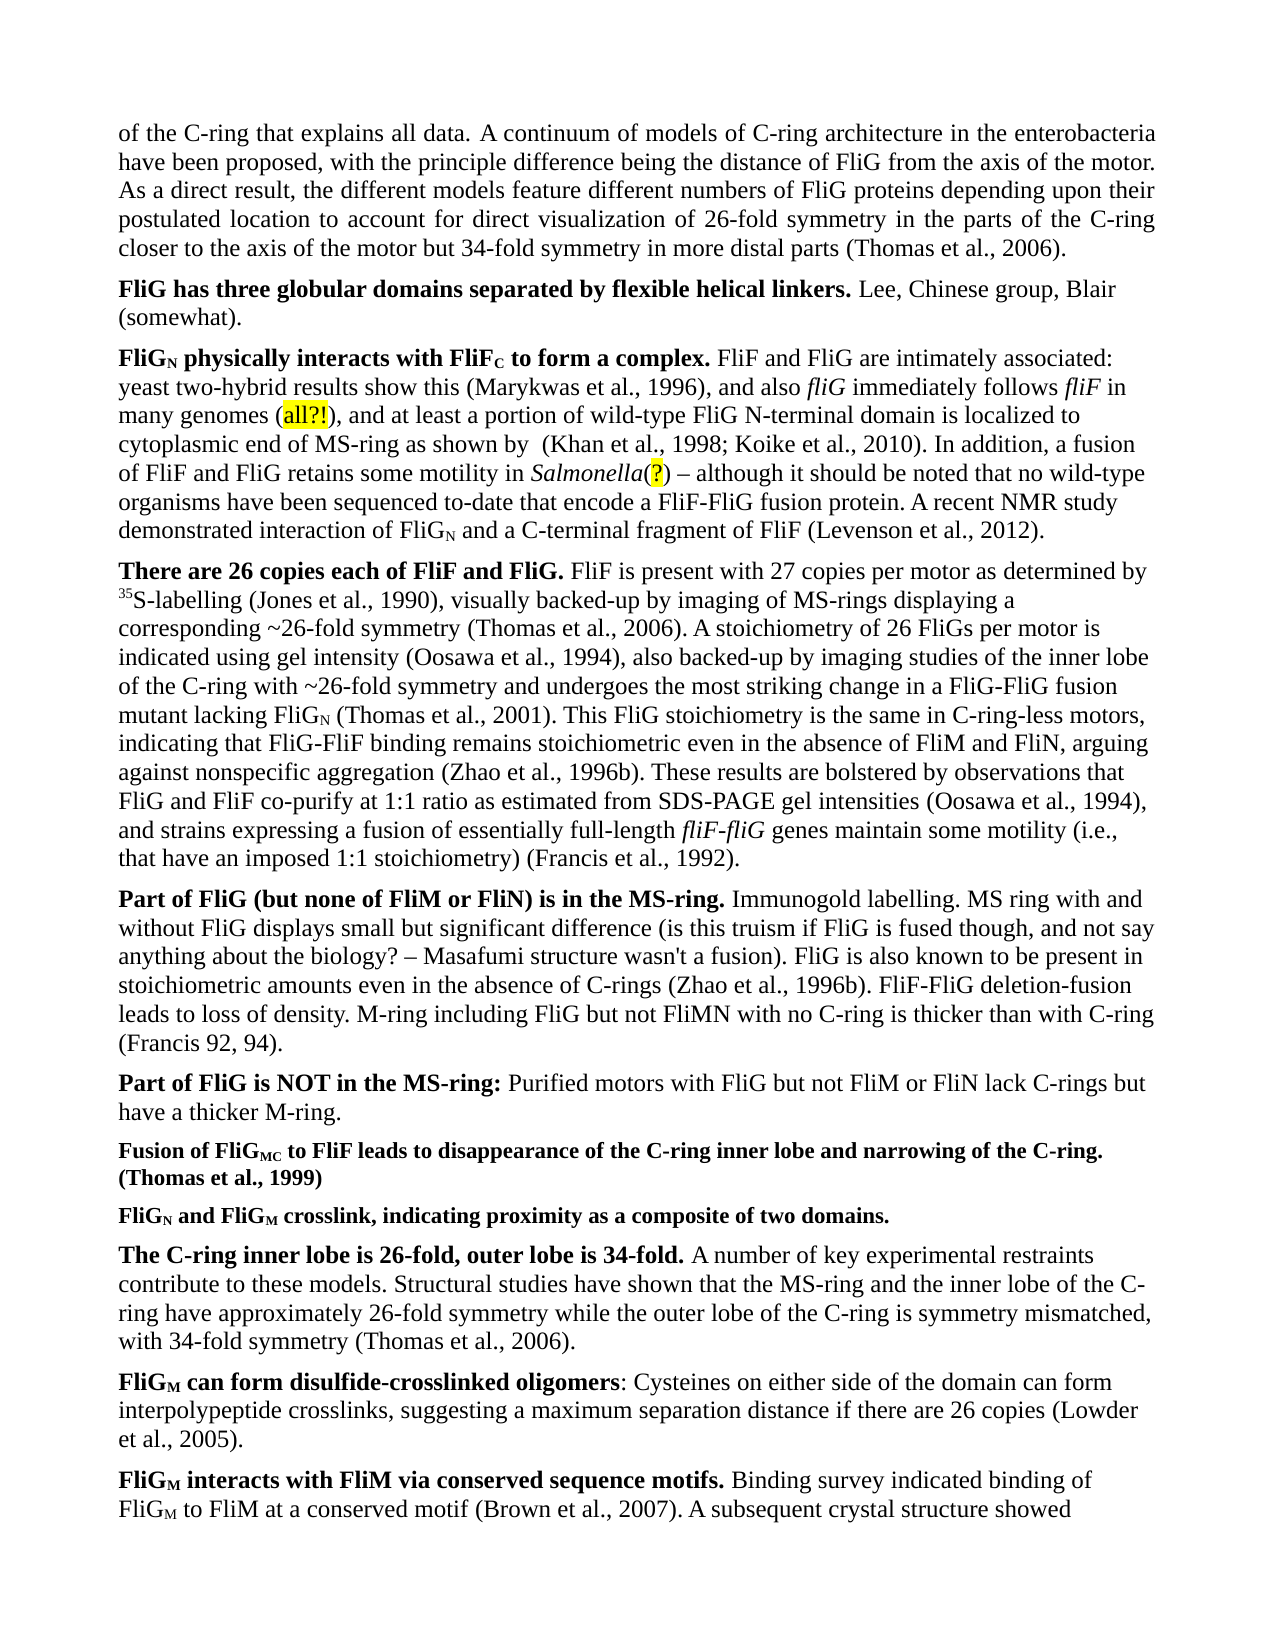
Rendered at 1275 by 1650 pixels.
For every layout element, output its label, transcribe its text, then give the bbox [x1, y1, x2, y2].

text Part of FliG is NOT in the MS-ring: Purified motors with FliG but not FliM or FliN lack C-rings but have a thicker M-ring. [118, 1068, 1157, 1126]
text FliG has three globular domains separated by flexible helical linkers. Lee, Chinese group, Blair (somewhat). [118, 274, 1157, 331]
text Part of FliG (but none of FliM or FliN) is in the MS-ring. Immunogold labelling. MS ring with and without FliG displays small but significant difference (is this truism if FliG is fused though, and not say anything about the biology? – Masafumi structure wasn't a fusion). FliG is also known to be present in stoichiometric amounts even in the absence of C-rings (Zhao et al., 1996b). FliF-FliG deletion-fusion leads to loss of density. M-ring including FliG but not FliMN with no C-ring is thicker than with C-ring (Francis 92, 94). [118, 884, 1157, 1056]
text The C-ring inner lobe is 26-fold, outer lobe is 34-fold. A number of key experimental restraints contribute to these models. Structural studies have shown that the MS-ring and the inner lobe of the C-ring have approximately 26-fold symmetry while the outer lobe of the C-ring is symmetry mismatched, with 34-fold symmetry (Thomas et al., 2006). [118, 1240, 1157, 1355]
text FliGM can form disulfide-crosslinked oligomers: Cysteines on either side of the domain can form interpolypeptide crosslinks, suggesting a maximum separation distance if there are 26 copies (Lowder et al., 2005). [118, 1367, 1157, 1453]
text Fusion of FliGMC to FliF leads to disappearance of the C-ring inner lobe and narrowing of the C-ring. (Thomas et al., 1999) [118, 1137, 1157, 1190]
text of the C-ring that explains all data. A continuum of models of C-ring architecture in the enterobacteria have been proposed, with the principle difference being the distance of FliG from the axis of the motor. As a direct result, the different models feature different numbers of FliG proteins depending upon their postulated location to account for direct visualization of 26-fold symmetry in the parts of the C-ring closer to the axis of the motor but 34-fold symmetry in more distal parts (Thomas et al., 2006). [118, 118, 1157, 262]
text FliGN and FliGM crosslink, indicating proximity as a composite of two domains. [118, 1202, 1157, 1228]
text FliGN physically interacts with FliFC to form a complex. FliF and FliG are intimately associated: yeast two-hybrid results show this (Marykwas et al., 1996), and also fliG immediately follows fliF in many genomes (all?!), and at least a portion of wild-type FliG N-terminal domain is localized to cytoplasmic end of MS-ring as shown by (Khan et al., 1998; Koike et al., 2010). In addition, a fusion of FliF and FliG retains some motility in Salmonella(?) – although it should be noted that no wild-type organisms have been sequenced to-date that encode a FliF-FliG fusion protein. A recent NMR study demonstrated interaction of FliGN and a C-terminal fragment of FliF (Levenson et al., 2012). [118, 343, 1157, 544]
text FliGM interacts with FliM via conserved sequence motifs. Binding survey indicated binding of FliGM to FliM at a conserved motif (Brown et al., 2007). A subsequent crystal structure showed [118, 1465, 1157, 1522]
text There are 26 copies each of FliF and FliG. FliF is present with 27 copies per motor as determined by 35S-labelling (Jones et al., 1990), visually backed-up by imaging of MS-rings displaying a corresponding ~26-fold symmetry (Thomas et al., 2006). A stoichiometry of 26 FliGs per motor is indicated using gel intensity (Oosawa et al., 1994), also backed-up by imaging studies of the inner lobe of the C-ring with ~26-fold symmetry and undergoes the most striking change in a FliG-FliG fusion mutant lacking FliGN (Thomas et al., 2001). This FliG stoichiometry is the same in C-ring-less motors, indicating that FliG-FliF binding remains stoichiometric even in the absence of FliM and FliN, arguing against nonspecific aggregation (Zhao et al., 1996b). These results are bolstered by observations that FliG and FliF co-purify at 1:1 ratio as estimated from SDS-PAGE gel intensities (Oosawa et al., 1994), and strains expressing a fusion of essentially full-length fliF-fliG genes maintain some motility (i.e., that have an imposed 1:1 stoichiometry) (Francis et al., 1992). [118, 556, 1157, 872]
